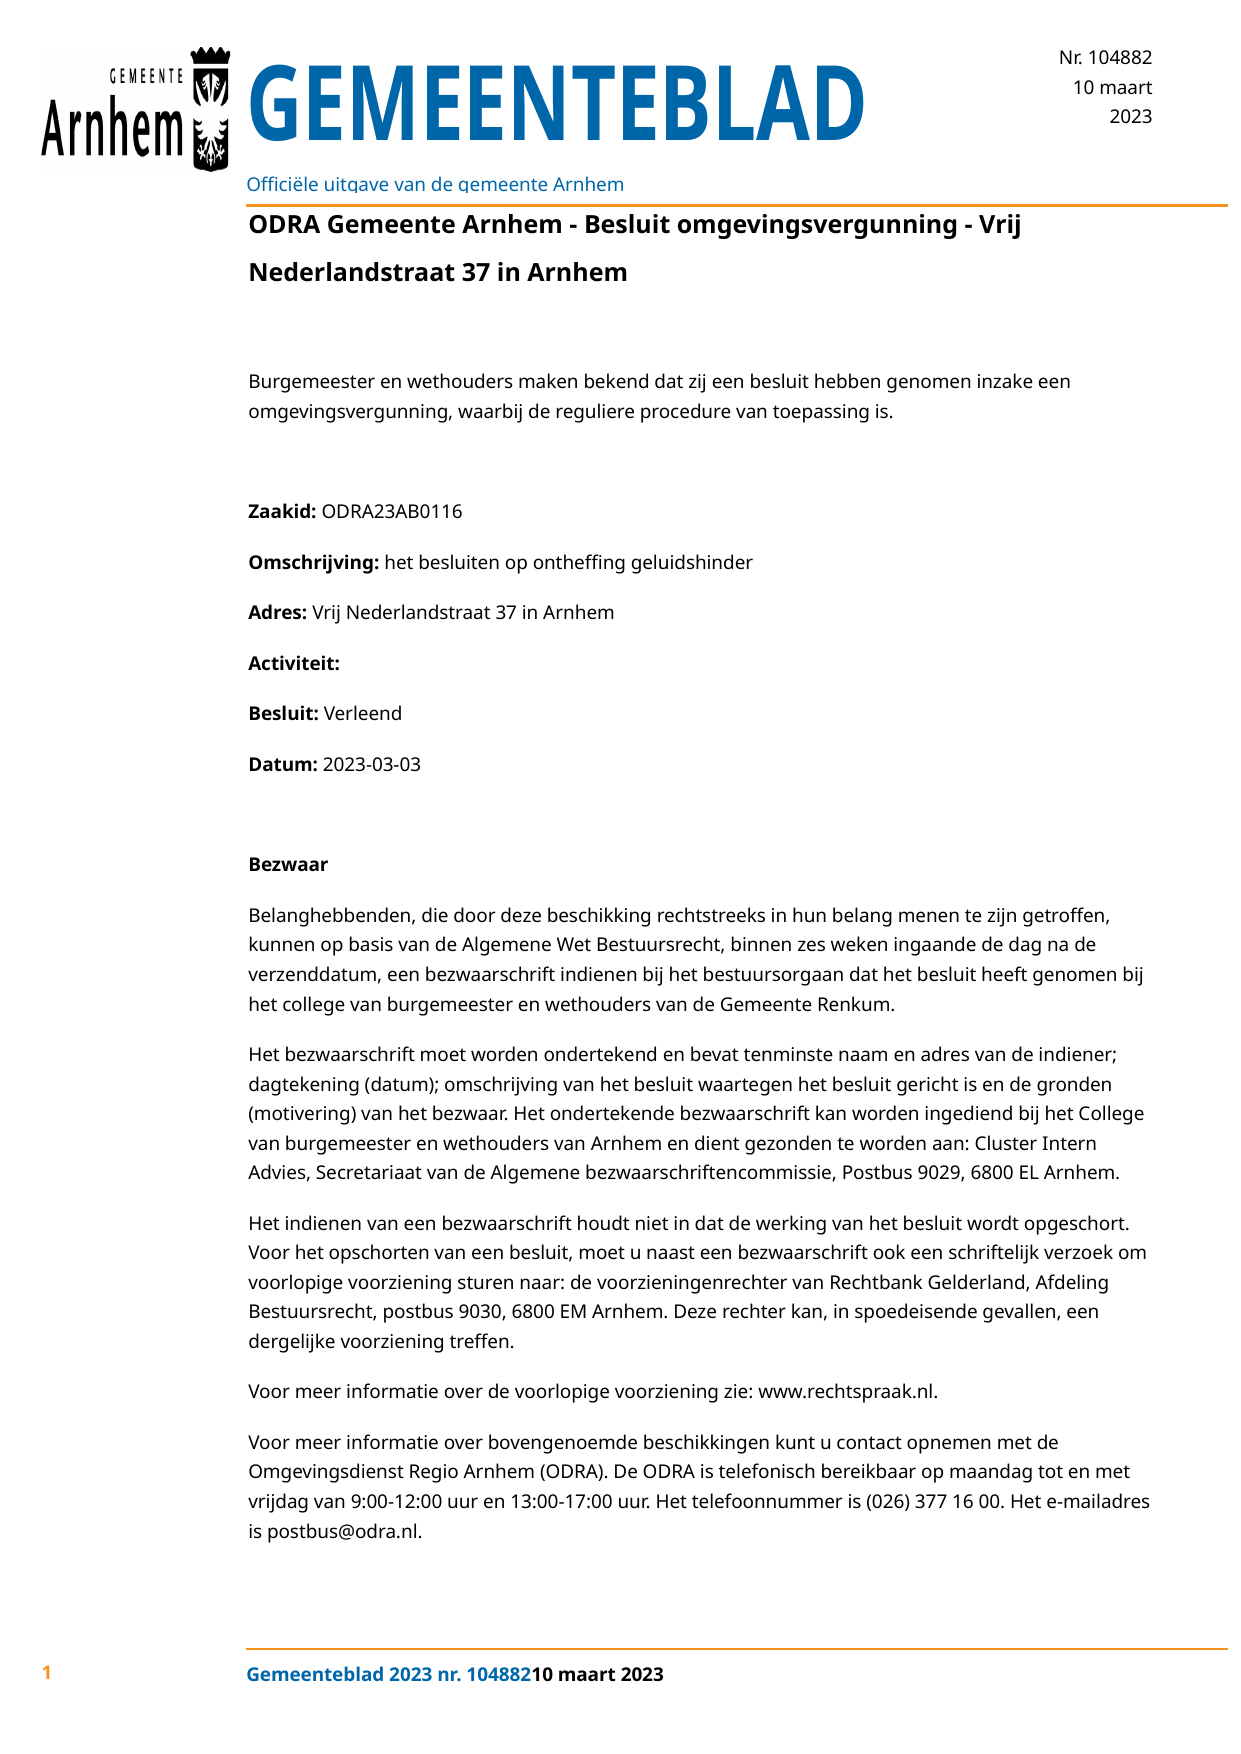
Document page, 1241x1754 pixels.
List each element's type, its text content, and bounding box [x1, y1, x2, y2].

text Omschrijving: het besluiten op ontheffing geluidshinder [248, 549, 1152, 575]
text Belanghebbenden, die door deze beschikking rechtstreeks in hun belang menen te zijn getroffen, kunnen op basis van de Algemene Wet Bestuursrecht, binnen zes weken ingaande de dag na de verzenddatum, een bezwaarschrift indienen bij het bestuursorgaan dat het besluit heeft genomen bij het college van burgemeester en wethouders van de Gemeente Renkum. [248, 902, 1152, 1017]
picture [41, 47, 231, 172]
text ODRA Gemeente Arnhem - Besluit omgevingsvergunning - Vrij Nederlandstraat 37 in Arnhem [248, 207, 1152, 288]
text Adres: Vrij Nederlandstraat 37 in Arnhem [248, 599, 1152, 625]
text Voor meer informatie over bovengenoemde beschikkingen kunt u contact opnemen met de Omgevingsdienst Regio Arnhem (ODRA). De ODRA is telefonisch bereikbaar op maandag tot en met vrijdag van 9:00-12:00 uur en 13:00-17:00 uur. Het telefoonnummer is (026) 377 16 00. Het e-mailadres is postbus@odra.nl. [248, 1429, 1152, 1544]
text Activiteit: [248, 650, 1152, 676]
text Zaakid: ODRA23AB0116 [248, 499, 1152, 524]
text Besluit: Verleend [248, 700, 1152, 726]
text Het bezwaarschrift moet worden ondertekend en bevat tenminste naam en adres van de indiener; dagtekening (datum); omschrijving van het besluit waartegen het besluit gericht is en de gronden (motivering) van het bezwaar. Het ondertekende bezwaarschrift kan worden ingediend bij het College van burgemeester en wethouders van Arnhem en dient gezonden te worden aan: Cluster Intern Advies, Secretariaat van de Algemene bezwaarschriftencommissie, Postbus 9029, 6800 EL Arnhem. [248, 1041, 1152, 1185]
text Datum: 2023-03-03 [248, 751, 1152, 777]
text Voor meer informatie over de voorlopige voorziening zie: www.rechtspraak.nl. [248, 1379, 1152, 1404]
text Burgemeester en wethouders maken bekend dat zij een besluit hebben genomen inzake een omgevingsvergunning, waarbij de reguliere procedure van toepassing is. [248, 368, 1152, 424]
text Bezwaar [248, 852, 1152, 877]
text Het indienen van een bezwaarschrift houdt niet in dat de werking van het besluit wordt opgeschort. Voor het opschorten van een besluit, moet u naast een bezwaarschrift ook een schriftelijk verzoek om voorlopige voorziening sturen naar: de voorzieningenrechter van Rechtbank Gelderland, Afdeling Bestuursrecht, postbus 9030, 6800 EM Arnhem. Deze rechter kan, in spoedeisende gevallen, een dergelijke voorziening treffen. [248, 1210, 1152, 1354]
